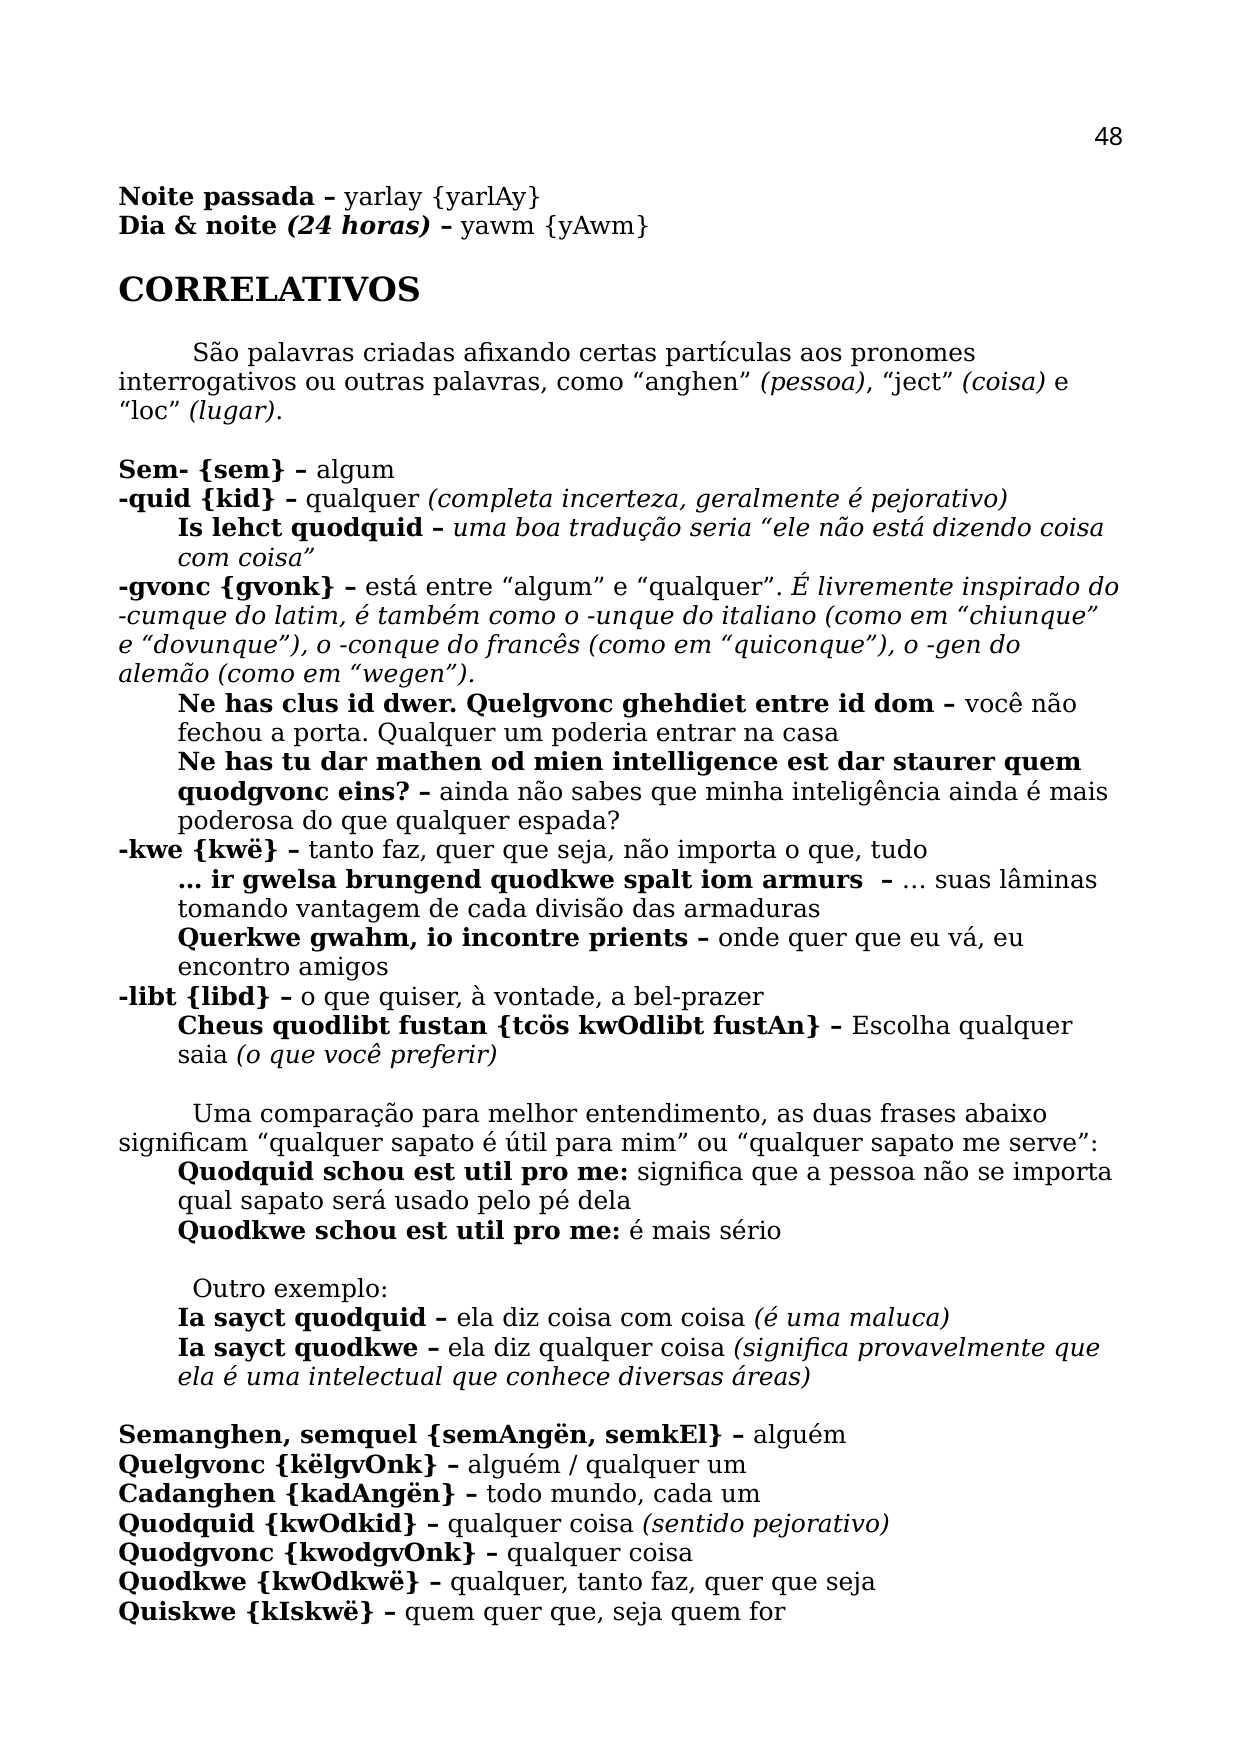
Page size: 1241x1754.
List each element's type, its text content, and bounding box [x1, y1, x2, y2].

text São palavras criadas afixando certas partículas aos pronomes interrogativos ou outras palavras, como “anghen” (pessoa), “ject” (coisa) e “loc” (lugar). [118, 338, 1123, 425]
text -quid {kid} – qualquer (completa incerteza, geralmente é pejorativo) [118, 484, 1123, 513]
text Cheus quodlibt fustan {tcös kwOdlibt fustAn} – Escolha qualquer saia (o que você preferir) [177, 1011, 1123, 1069]
text … ir gwelsa brungend quodkwe spalt iom armurs – … suas lâminas tomando vantagem de cada divisão das armaduras [177, 864, 1123, 923]
text Quelgvonc {këlgvOnk} – alguém / qualquer um [118, 1450, 1123, 1479]
subtitle CORRELATIVOS [118, 269, 1123, 309]
text Ne has clus id dwer. Quelgvonc ghehdiet entre id dom – você não fechou a porta. Qualquer um poderia entrar na casa [177, 689, 1123, 747]
text Quiskwe {kIskwë} – quem quer que, seja quem for [118, 1597, 1123, 1626]
text Quodquid {kwOdkid} – qualquer coisa (sentido pejorativo) [118, 1508, 1123, 1538]
text Quodquid schou est util pro me: significa que a pessoa não se importa qual sapato será usado pelo pé dela [177, 1157, 1123, 1216]
text Querkwe gwahm, io incontre prients – onde quer que eu vá, eu encontro amigos [177, 923, 1123, 982]
text Ia sayct quodkwe – ela diz qualquer coisa (significa provavelmente que ela é uma intelectual que conhece diversas áreas) [177, 1333, 1123, 1391]
text Quodgvonc {kwodgvOnk} – qualquer coisa [118, 1538, 1123, 1567]
text Semanghen, semquel {semAngën, semkEl} – alguém [118, 1420, 1123, 1450]
text Sem- {sem} – algum [118, 454, 1123, 484]
text Quodkwe schou est util pro me: é mais sério [177, 1216, 1123, 1245]
text Is lehct quodquid – uma boa tradução seria “ele não está dizendo coisa com coisa” [177, 513, 1123, 572]
text Quodkwe {kwOdkwë} – qualquer, tanto faz, quer que seja [118, 1567, 1123, 1597]
text Ne has tu dar mathen od mien intelligence est dar staurer quem quodgvonc eins? – ainda não sabes que minha inteligência ainda é mais poderosa do que qualquer espada? [177, 747, 1123, 835]
text -kwe {kwë} – tanto faz, quer que seja, não importa o que, tudo [118, 835, 1123, 864]
text Noite passada – yarlay {yarlAy} [118, 182, 1123, 211]
text Outro exemplo: [118, 1274, 1123, 1303]
text Ia sayct quodquid – ela diz coisa com coisa (é uma maluca) [177, 1303, 1123, 1333]
text Dia & noite (24 horas) – yawm {yAwm} [118, 211, 1123, 240]
text -libt {libd} – o que quiser, à vontade, a bel-prazer [118, 982, 1123, 1011]
text Uma comparação para melhor entendimento, as duas frases abaixo significam “qualquer sapato é útil para mim” ou “qualquer sapato me serve”: [118, 1099, 1123, 1157]
text Cadanghen {kadAngën} – todo mundo, cada um [118, 1479, 1123, 1508]
text -gvonc {gvonk} – está entre “algum” e “qualquer”. É livremente inspirado do -cumque do latim, é também como o -unque do italiano (como em “chiunque” e “dovunque”), o -conque do francês (como em “quiconque”), o -gen do alemão (como em “wegen”). [118, 572, 1123, 689]
